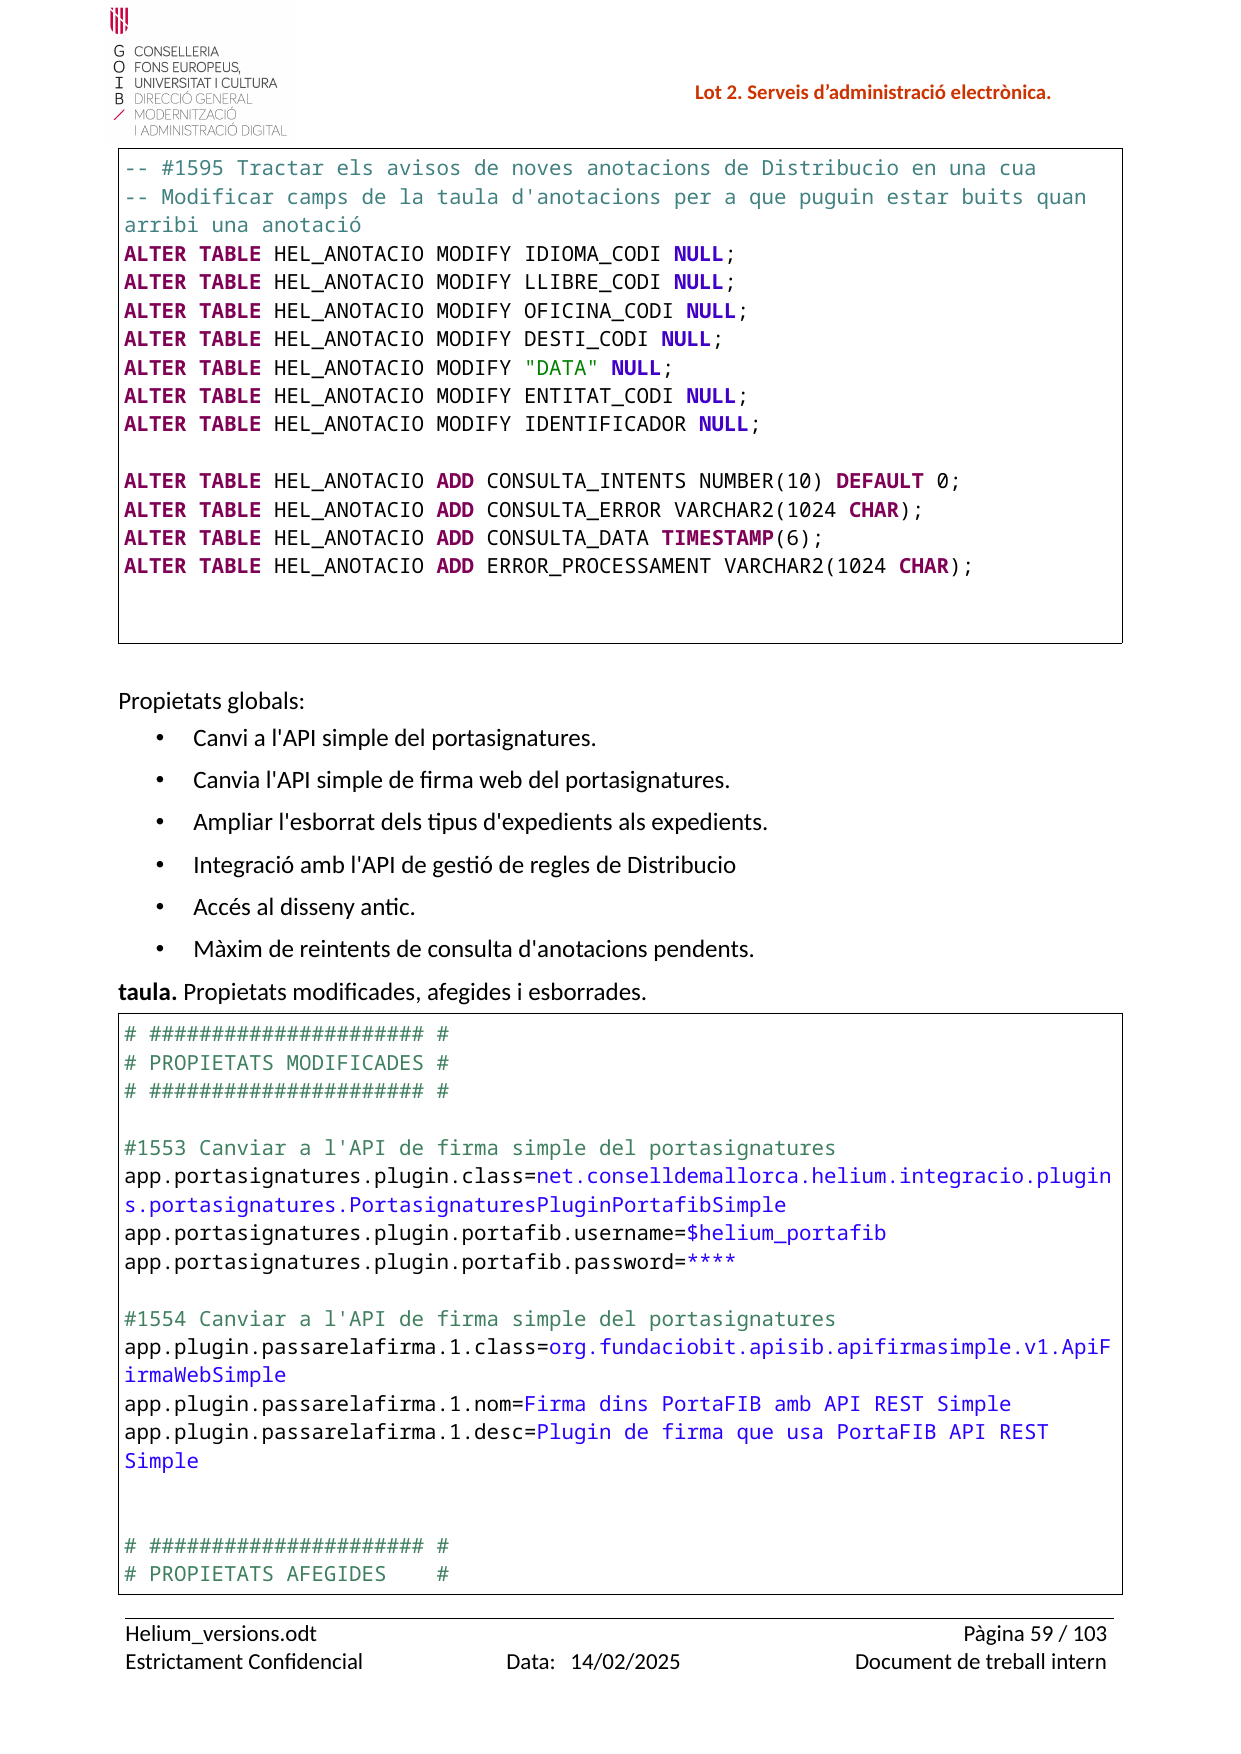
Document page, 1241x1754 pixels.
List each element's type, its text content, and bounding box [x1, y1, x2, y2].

list Integració amb l'API de gestió de regles de Distribucio [156, 849, 1122, 879]
list Accés al disseny antic. [156, 891, 1122, 922]
table_header -- #1595 Tractar els avisos de noves anotacions de Distribucio en una cua -- Modificar camps de la taula d'anotacions per a que puguin estar buits quan arribi una anotació ALTER TABLE HEL_ANOTACIO MODIFY IDIOMA_CODI NULL; ALTER TABLE HEL_ANOTACIO MODIFY LLIBRE_CODI NULL; ALTER TABLE HEL_ANOTACIO MODIFY OFICINA_CODI NULL; ALTER TABLE HEL_ANOTACIO MODIFY DESTI_CODI NULL; ALTER TABLE HEL_ANOTACIO MODIFY "DATA" NULL; ALTER TABLE HEL_ANOTACIO MODIFY ENTITAT_CODI NULL; ALTER TABLE HEL_ANOTACIO MODIFY IDENTIFICADOR NULL; ALTER TABLE HEL_ANOTACIO ADD CONSULTA_INTENTS NUMBER(10) DEFAULT 0; ALTER TABLE HEL_ANOTACIO ADD CONSULTA_ERROR VARCHAR2(1024 CHAR); ALTER TABLE HEL_ANOTACIO ADD CONSULTA_DATA TIMESTAMP(6); ALTER TABLE HEL_ANOTACIO ADD ERROR_PROCESSAMENT VARCHAR2(1024 CHAR); [119, 149, 1122, 643]
text taula. Propietats modificades, afegides i esborrades. [118, 976, 1122, 1007]
list Canvi a l'API simple del portasignatures. [156, 722, 1122, 752]
text Propietats globals: [118, 685, 1122, 716]
list Màxim de reintents de consulta d'anotacions pendents. [156, 934, 1122, 964]
list Canvia l'API simple de firma web del portasignatures. [156, 764, 1122, 794]
list Ampliar l'esborrat dels tipus d'expedients als expedients. [156, 806, 1122, 837]
table_header # ###################### # # PROPIETATS MODIFICADES # # ###################### # #1553 Canviar a l'API de firma simple del portasignatures app.portasignatures.plugin.class=net.conselldemallorca.helium.integracio.plugins.portasignatures.PortasignaturesPluginPortafibSimple app.portasignatures.plugin.portafib.username=$helium_portafib app.portasignatures.plugin.portafib.password=**** #1554 Canviar a l'API de firma simple del portasignatures app.plugin.passarelafirma.1.class=org.fundaciobit.apisib.apifirmasimple.v1.ApiFirmaWebSimple app.plugin.passarelafirma.1.nom=Firma dins PortaFIB amb API REST Simple app.plugin.passarelafirma.1.desc=Plugin de firma que usa PortaFIB API REST Simple # ###################### # # PROPIETATS AFEGIDES # [119, 1014, 1122, 1594]
picture [100, 0, 297, 144]
